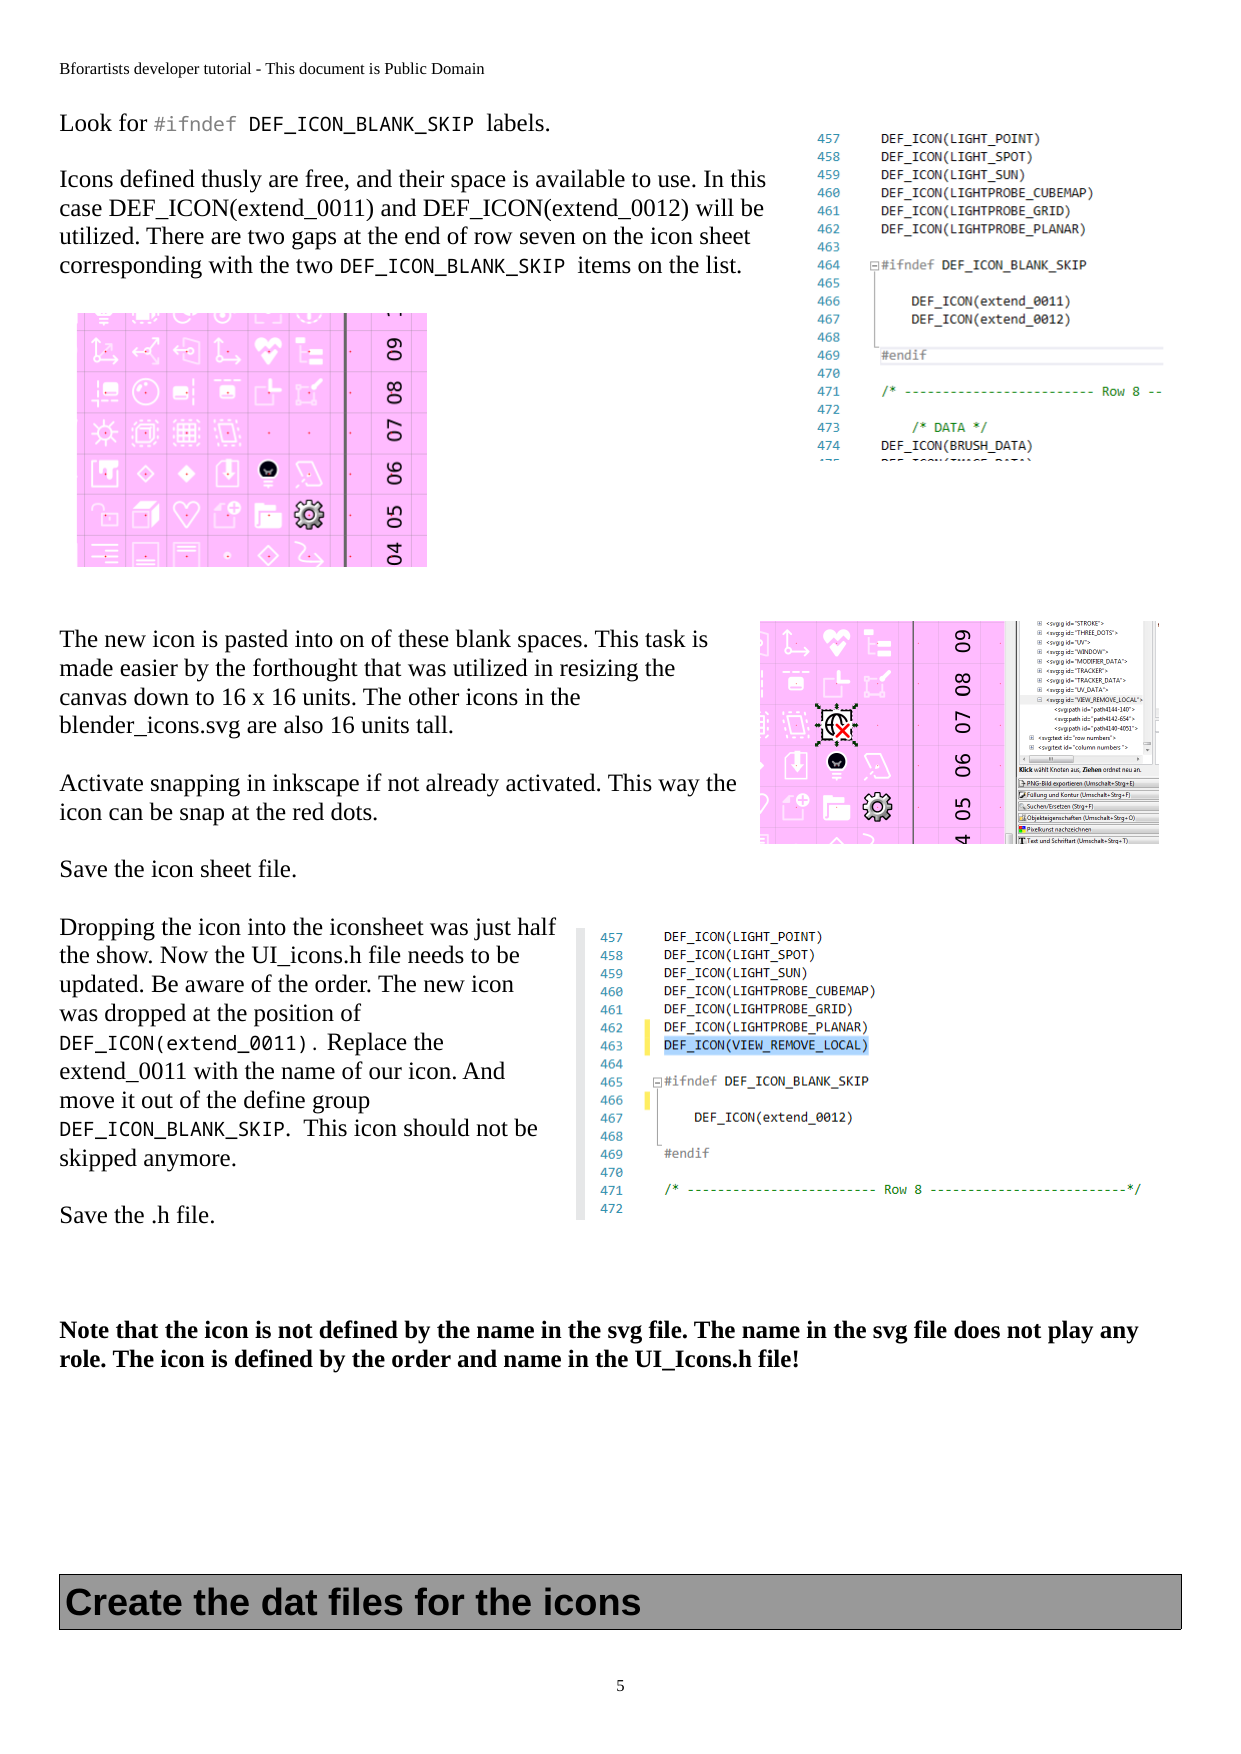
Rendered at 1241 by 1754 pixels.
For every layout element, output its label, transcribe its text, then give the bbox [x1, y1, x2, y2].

text Save the .h file. [59, 1200, 1181, 1229]
text Dropping the icon into the iconsheet was just half the show. Now the UI_icons.h file needs to be updated. Be aware of the order. The new icon was dropped at the position of DEF_ICON(extend_0011). Replace the extend_0011 with the name of our icon. And move it out of the define group DEF_ICON_BLANK_SKIP. This icon should not be skipped anymore. [59, 912, 1181, 1171]
text Look for #ifndef DEF_ICON_BLANK_SKIP labels. [59, 108, 1181, 137]
text The new icon is pasted into on of these blank spaces. This task is made easier by the forthought that was utilized in resizing the canvas down to 16 x 16 units. The other icons in the blender_icons.svg are also 16 units tall. [59, 624, 760, 739]
text Save the icon sheet file. [59, 854, 1181, 883]
picture [760, 621, 1159, 844]
text Note that the icon is not defined by the name in the svg file. The name in the svg file does not play any role. The icon is defined by the order and name in the UI_Icons.h file! [59, 1315, 1181, 1373]
text Icons defined thusly are free, and their space is available to use. In this case DEF_ICON(extend_0011) and DEF_ICON(extend_0012) will be utilized. There are two gaps at the end of row seven on the icon sheet corresponding with the two DEF_ICON_BLANK_SKIP items on the list. [59, 164, 812, 279]
picture [812, 130, 1164, 461]
picture [576, 928, 1174, 1220]
text Activate snapping in inkscape if not already activated. This way the icon can be snap at the red dots. [59, 768, 760, 826]
table_header Create the dat files for the icons [60, 1575, 1181, 1629]
picture [76, 313, 427, 567]
